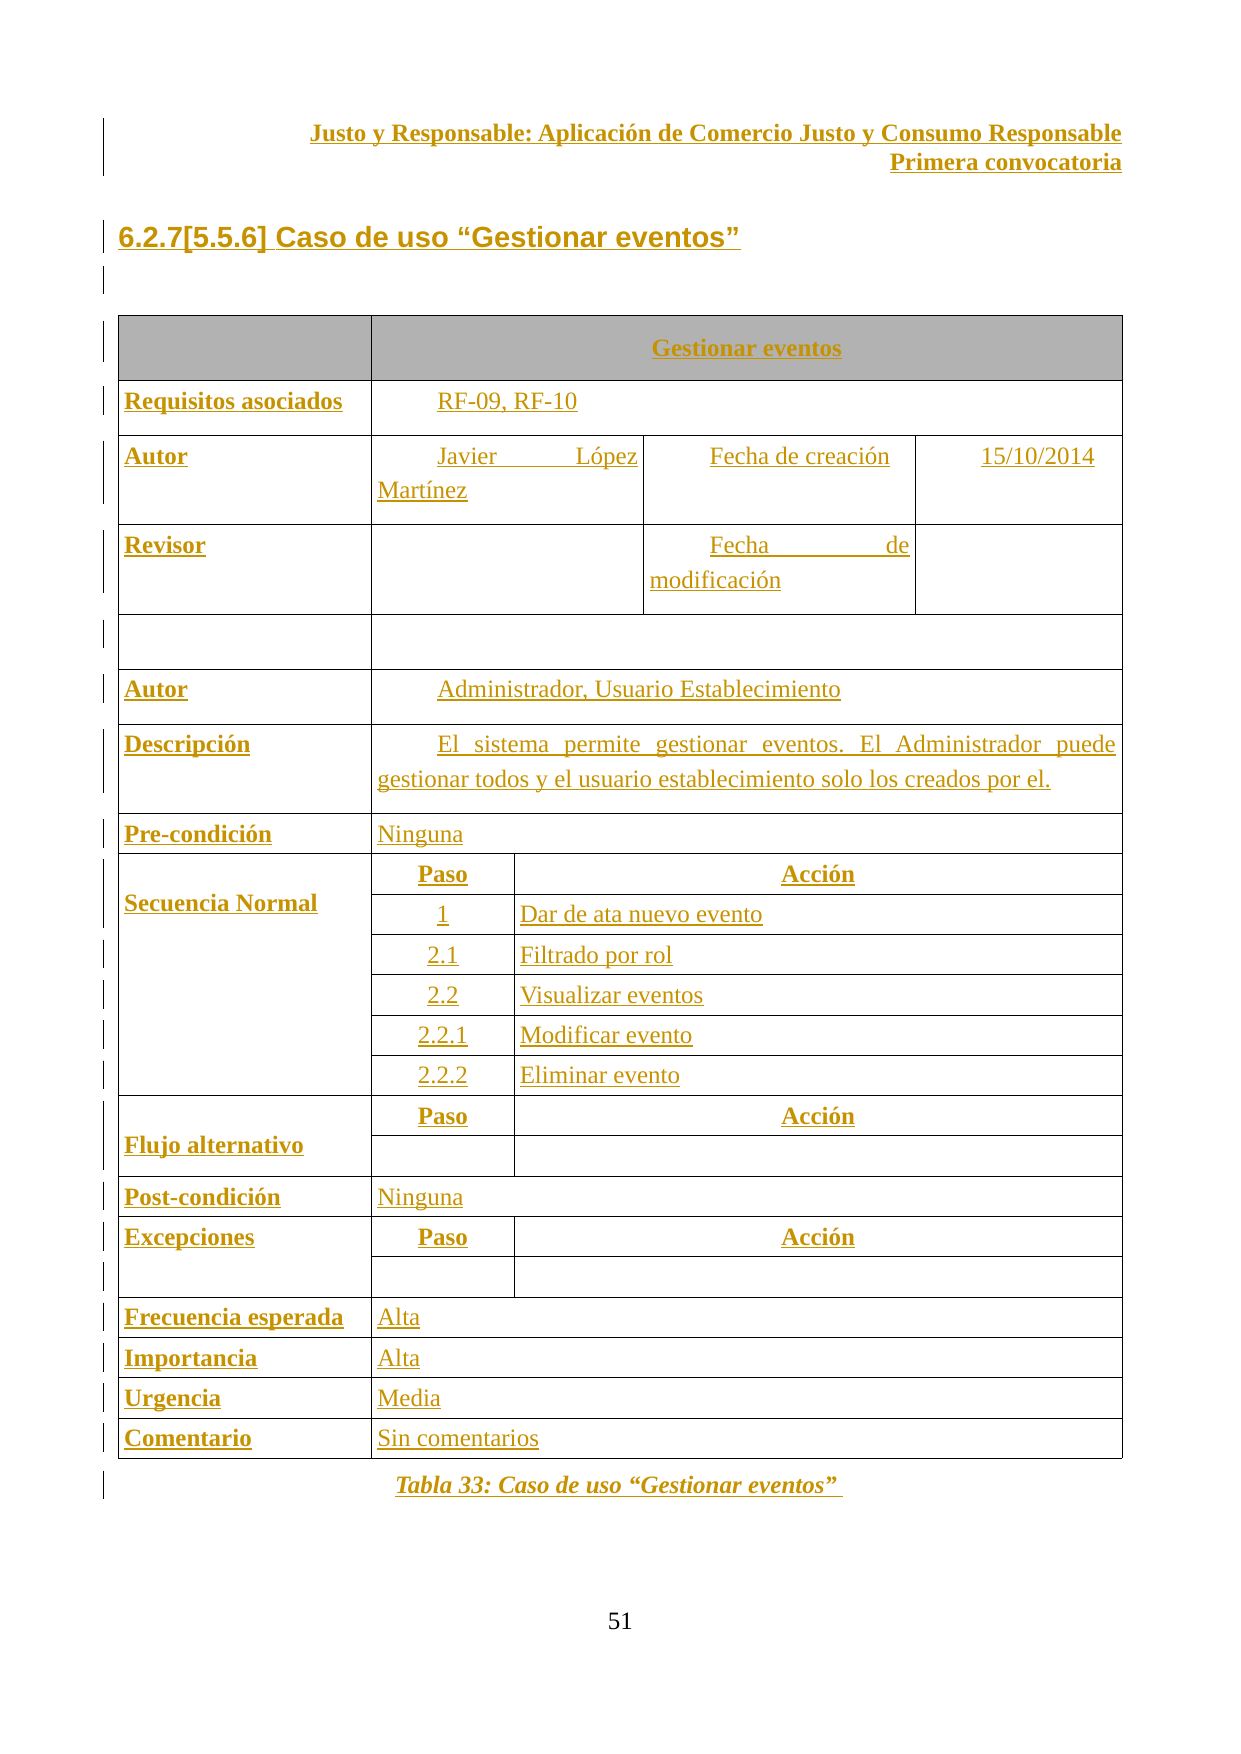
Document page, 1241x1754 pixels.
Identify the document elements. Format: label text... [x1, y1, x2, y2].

table_cell Importancia [119, 1338, 371, 1377]
table_cell Frecuencia esperada [119, 1298, 371, 1337]
table_cell Revisor [119, 525, 371, 614]
text Tabla 33: Caso de uso “Gestionar eventos” [118, 1471, 1122, 1499]
table_cell RF-09, RF-10 [372, 381, 1122, 435]
table_cell [916, 525, 1122, 614]
table_cell Acción [515, 1096, 1122, 1135]
table_cell Eliminar evento [515, 1056, 1122, 1095]
table_cell Acción [515, 1217, 1122, 1256]
table_cell 2.1 [372, 935, 514, 974]
table_cell Autor [119, 670, 371, 723]
table_cell Modificar evento [515, 1016, 1122, 1055]
table_cell 2.2.2 [372, 1056, 514, 1095]
table_cell El sistema permite gestionar eventos. El Administrador puede gestionar todos y el usuario establecimiento solo los creados por el. [372, 725, 1122, 813]
table_cell Secuencia Normal [119, 854, 371, 1095]
table_cell Fecha de modificación [644, 525, 915, 614]
table_cell [119, 615, 371, 669]
table_cell Paso [372, 854, 514, 893]
table_cell Paso [372, 1096, 514, 1135]
table_cell [372, 525, 643, 614]
table_cell Alta [372, 1338, 1122, 1377]
table_cell Flujo alternativo [119, 1096, 371, 1176]
table_cell Javier López Martínez [372, 436, 643, 524]
table_cell [515, 1257, 1122, 1297]
table_cell Dar de ata nuevo evento [515, 895, 1122, 934]
table_cell Post-condición [119, 1177, 371, 1216]
table_cell Excepciones [119, 1217, 371, 1297]
table_cell 15/10/2014 [916, 436, 1122, 524]
table_cell 2.2 [372, 975, 514, 1014]
table_cell Requisitos asociados [119, 381, 371, 435]
table_cell Administrador, Usuario Establecimiento [372, 670, 1122, 723]
table_cell Comentario [119, 1419, 371, 1458]
table_cell Ninguna [372, 814, 1122, 853]
table_cell Pre-condición [119, 814, 371, 853]
table_cell Descripción [119, 725, 371, 813]
table_cell Paso [372, 1217, 514, 1256]
table_cell Sin comentarios [372, 1419, 1122, 1458]
table_cell 2.2.1 [372, 1016, 514, 1055]
table_cell [372, 1136, 514, 1176]
table_cell [372, 615, 1122, 669]
table_cell Filtrado por rol [515, 935, 1122, 974]
table_cell 1 [372, 895, 514, 934]
table_cell Acción [515, 854, 1122, 893]
table_cell Media [372, 1378, 1122, 1418]
table_cell [372, 1257, 514, 1297]
table_cell Autor [119, 436, 371, 524]
table_cell Ninguna [372, 1177, 1122, 1216]
table_header Gestionar eventos [372, 316, 1122, 380]
table_header [119, 316, 371, 380]
table_cell Urgencia [119, 1378, 371, 1418]
table_cell [515, 1136, 1122, 1176]
table_cell Alta [372, 1298, 1122, 1337]
table_cell Visualizar eventos [515, 975, 1122, 1014]
subtitle Caso de uso “Gestionar eventos” [118, 220, 1122, 253]
table_cell Fecha de creación [644, 436, 915, 524]
